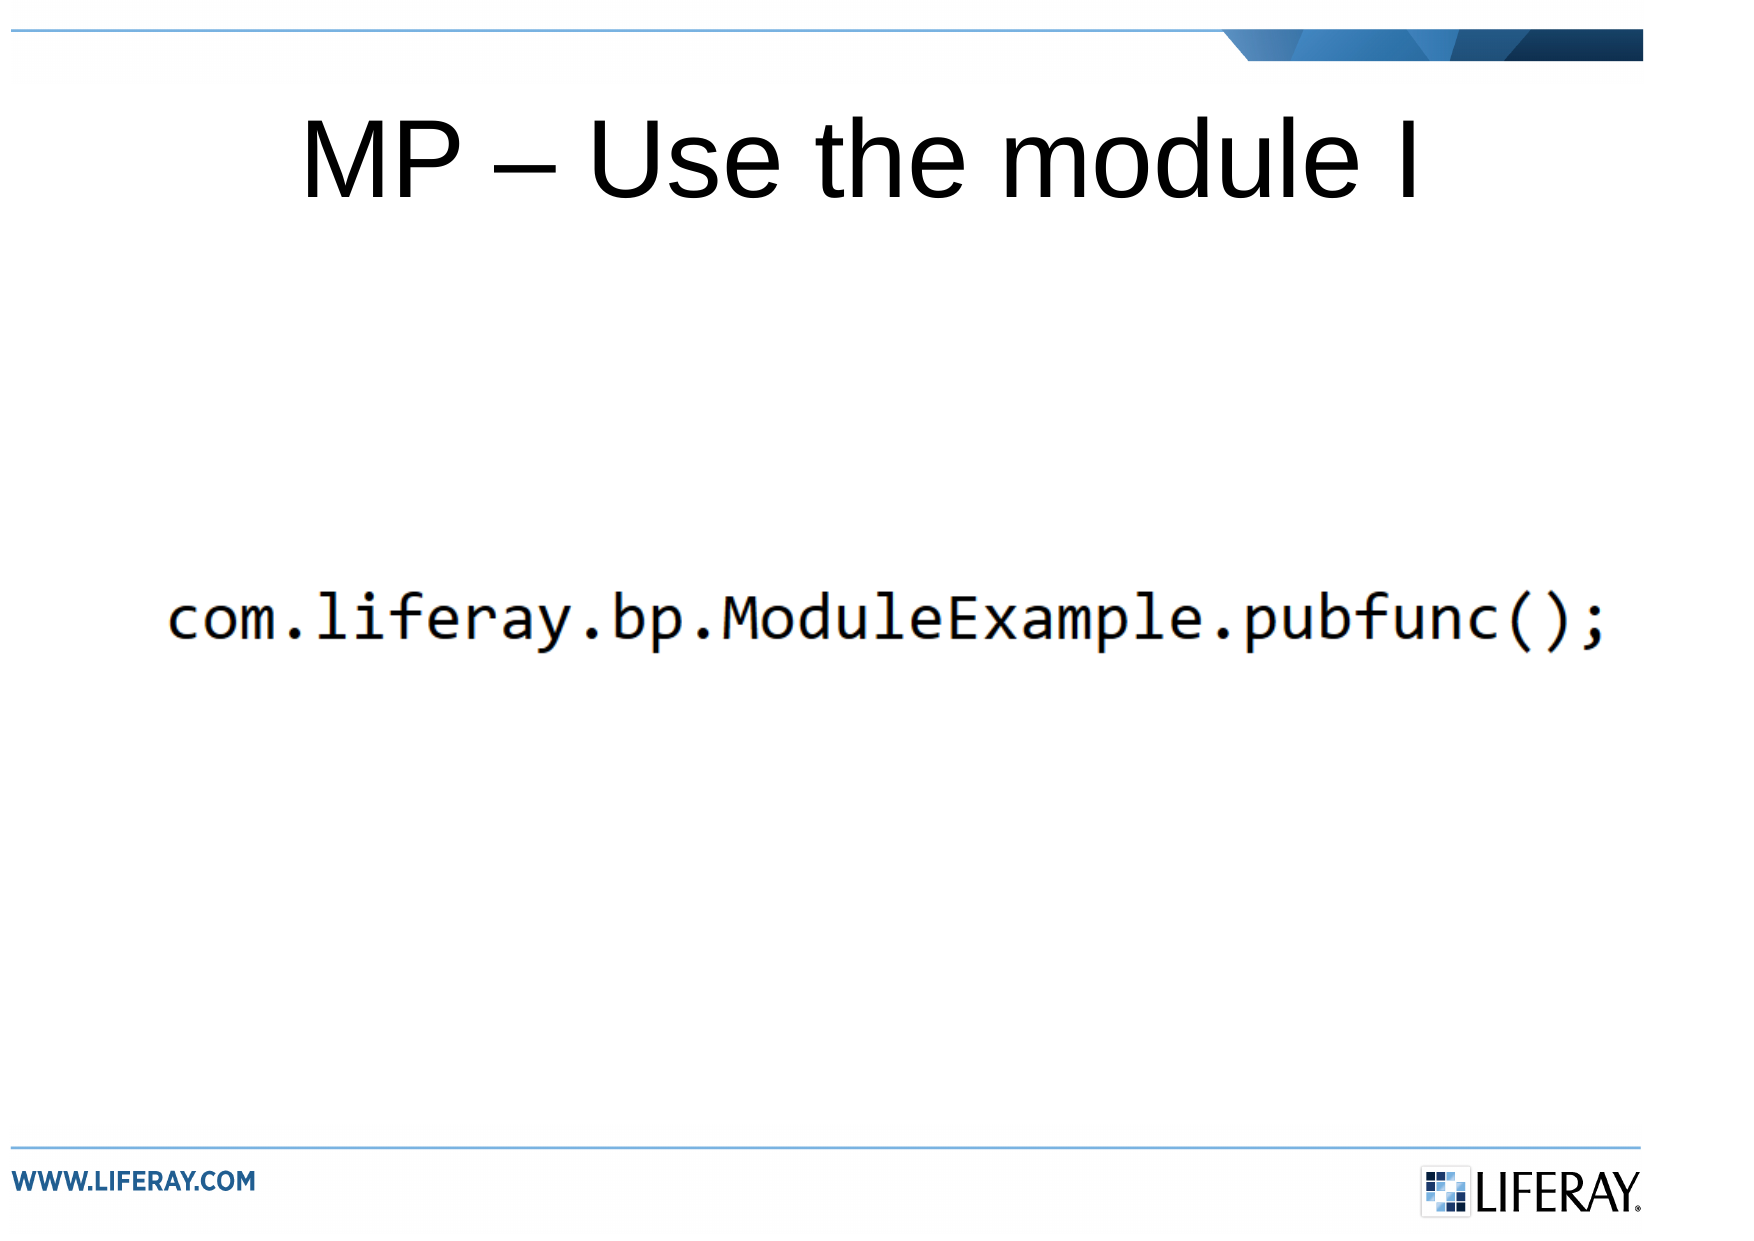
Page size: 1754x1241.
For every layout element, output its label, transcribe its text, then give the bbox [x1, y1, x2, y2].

picture [11, 0, 1644, 84]
picture [9, 1124, 1642, 1234]
picture [155, 573, 1614, 677]
title MP – Use the module I [75, 55, 1651, 263]
